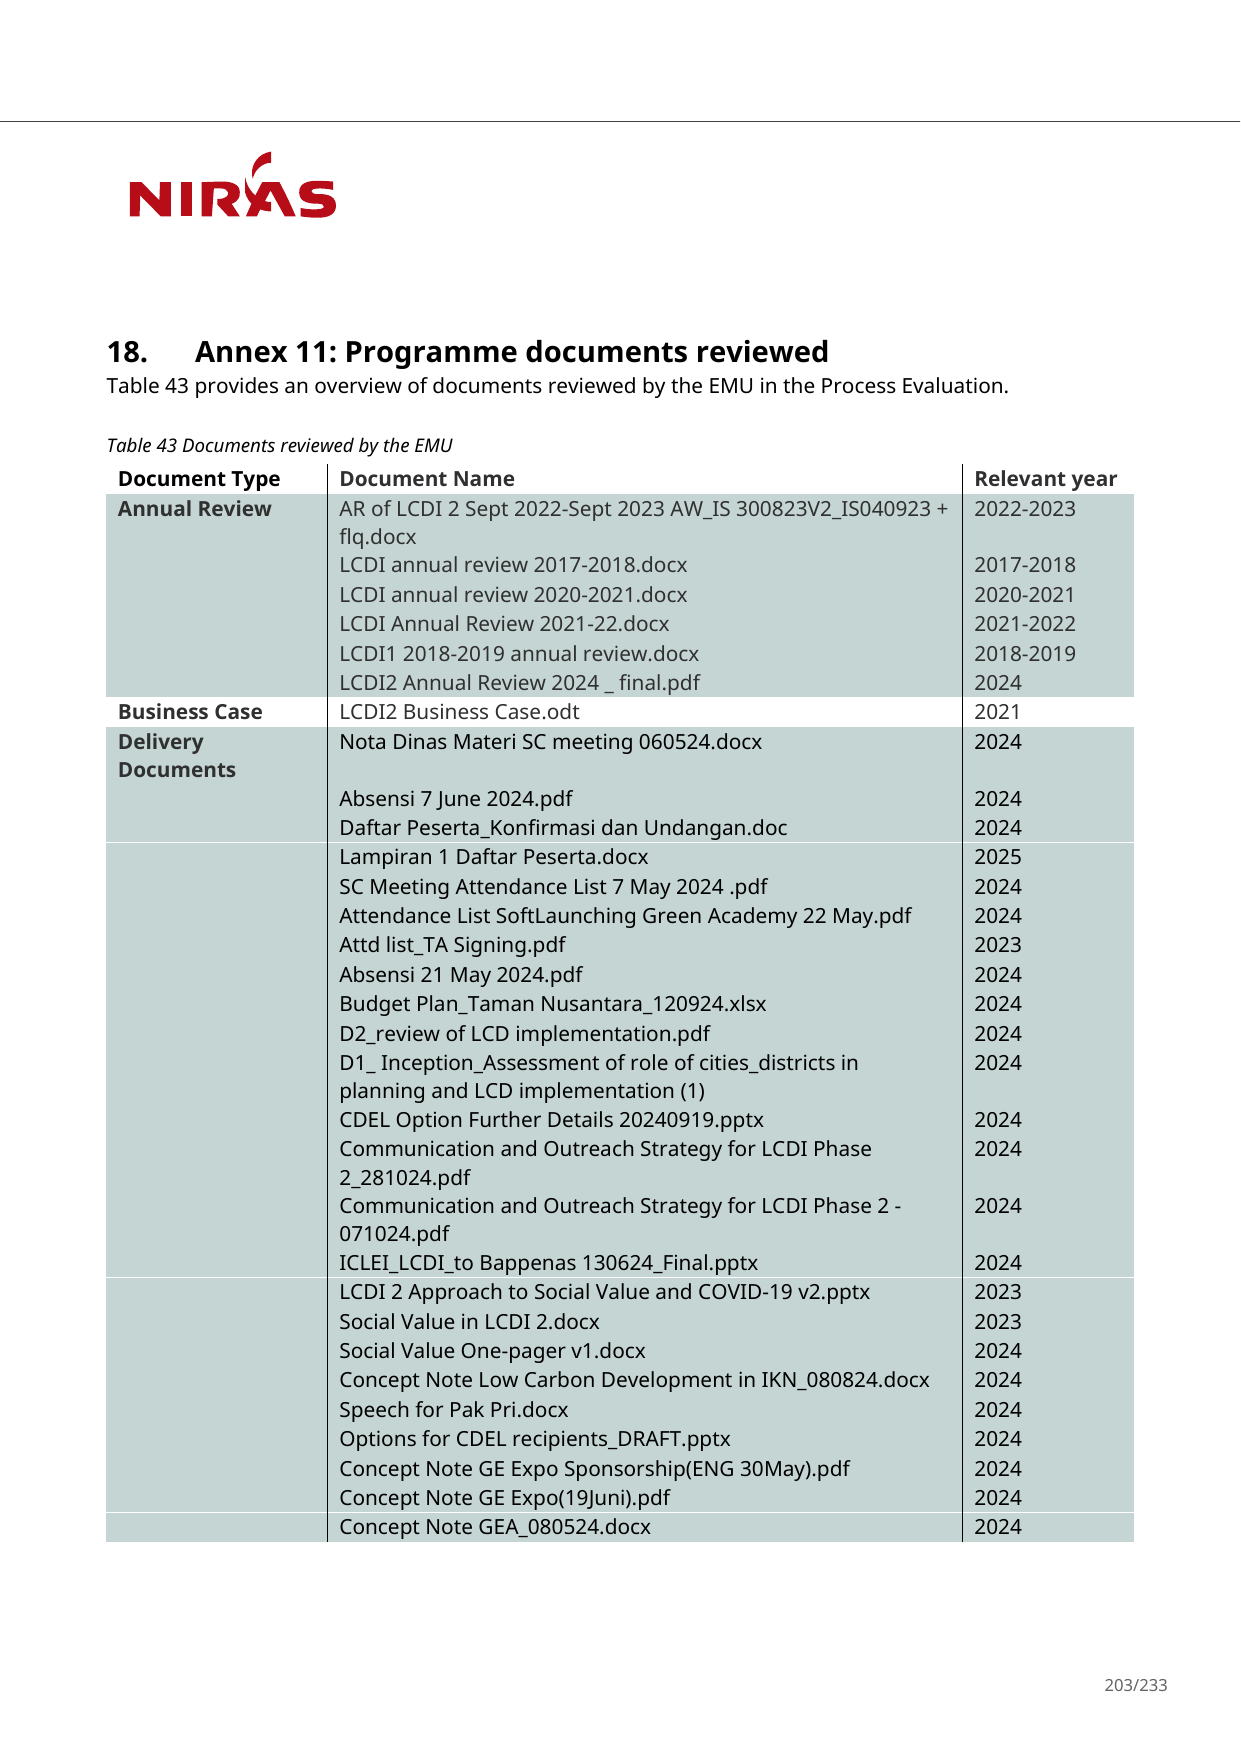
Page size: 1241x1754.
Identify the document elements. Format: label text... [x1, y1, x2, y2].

table_header Document Name [328, 464, 962, 494]
subtitle Annex 11: Programme documents reviewed [106, 331, 1134, 371]
table_cell Social Value One-pager v1.docx [328, 1336, 962, 1366]
table_cell Communication and Outreach Strategy for LCDI Phase 2 - 071024.pdf [328, 1191, 962, 1248]
table_cell [106, 1336, 327, 1366]
table_cell 2024 [963, 727, 1134, 784]
table_cell 2024 [963, 872, 1134, 901]
table_cell Options for CDEL recipients_DRAFT.pptx [328, 1424, 962, 1454]
table_cell 2023 [963, 931, 1134, 960]
table_cell 2024 [963, 1134, 1134, 1191]
table_cell Budget Plan_Taman Nusantara_120924.xlsx [328, 989, 962, 1019]
table_cell [106, 1424, 327, 1454]
table_cell 2024 [963, 1248, 1134, 1277]
table_cell Concept Note GE Expo Sponsorship(ENG 30May).pdf [328, 1454, 962, 1483]
table_cell LCDI 2 Approach to Social Value and COVID-19 v2.pptx [328, 1278, 962, 1307]
table_cell SC Meeting Attendance List 7 May 2024 .pdf [328, 872, 962, 901]
table_cell LCDI annual review 2017-2018.docx [328, 551, 962, 580]
table_header Relevant year [963, 464, 1134, 494]
table_cell 2024 [963, 1336, 1134, 1366]
table_cell 2024 [963, 960, 1134, 989]
table_cell [106, 1483, 327, 1512]
table_cell Delivery Documents [106, 727, 327, 784]
table_cell Speech for Pak Pri.docx [328, 1395, 962, 1424]
table_cell 2024 [963, 901, 1134, 931]
table_cell 2024 [963, 989, 1134, 1019]
table_cell Communication and Outreach Strategy for LCDI Phase 2_281024.pdf [328, 1134, 962, 1191]
table_cell [106, 1366, 327, 1395]
table_cell 2023 [963, 1307, 1134, 1336]
table_cell 2023 [963, 1278, 1134, 1307]
table_cell 2024 [963, 813, 1134, 842]
table_cell [106, 931, 327, 960]
table_cell [106, 960, 327, 989]
table_cell LCDI2 Annual Review 2024 _ final.pdf [328, 668, 962, 697]
table_cell Nota Dinas Materi SC meeting 060524.docx [328, 727, 962, 784]
table_cell 2017-2018 [963, 551, 1134, 580]
table_cell LCDI2 Business Case.odt [328, 698, 962, 727]
table_cell D2_review of LCD implementation.pdf [328, 1019, 962, 1048]
table_cell [106, 1278, 327, 1307]
table_cell [106, 1019, 327, 1048]
table_cell Concept Note GE Expo(19Juni).pdf [328, 1483, 962, 1512]
text Table 43 provides an overview of documents reviewed by the EMU in the Process Evaluation. [106, 371, 1134, 400]
table_cell [106, 1395, 327, 1424]
table_cell 2024 [963, 1395, 1134, 1424]
table_cell [106, 1048, 327, 1105]
table_cell 2024 [963, 668, 1134, 697]
table_cell D1_ Inception_Assessment of role of cities_districts in planning and LCD implementation (1) [328, 1048, 962, 1105]
table_cell 2021-2022 [963, 609, 1134, 639]
table_cell 2024 [963, 1019, 1134, 1048]
table_cell 2024 [963, 1366, 1134, 1395]
table_cell CDEL Option Further Details 20240919.pptx [328, 1105, 962, 1134]
table_cell LCDI annual review 2020-2021.docx [328, 580, 962, 609]
table_cell 2024 [963, 1454, 1134, 1483]
table_cell Business Case [106, 698, 327, 727]
table_cell Absensi 7 June 2024.pdf [328, 784, 962, 813]
table_cell [106, 1134, 327, 1191]
table_cell [106, 1105, 327, 1134]
table_cell LCDI Annual Review 2021-22.docx [328, 609, 962, 639]
table_cell LCDI1 2018-2019 annual review.docx [328, 639, 962, 668]
table_cell [106, 901, 327, 931]
table_cell [106, 843, 327, 872]
table_cell 2024 [963, 1191, 1134, 1248]
table_cell Concept Note GEA_080524.docx [328, 1513, 962, 1542]
text Table 43 Documents reviewed by the EMU [106, 431, 1134, 458]
table_cell 2022-2023 [963, 494, 1134, 551]
table_cell Absensi 21 May 2024.pdf [328, 960, 962, 989]
table_cell Attendance List SoftLaunching Green Academy 22 May.pdf [328, 901, 962, 931]
table_cell 2021 [963, 698, 1134, 727]
table_cell [106, 872, 327, 901]
table_cell 2024 [963, 1048, 1134, 1105]
table_cell 2024 [963, 784, 1134, 813]
table_cell [106, 1513, 327, 1542]
table_cell Attd list_TA Signing.pdf [328, 931, 962, 960]
table_cell Concept Note Low Carbon Development in IKN_080824.docx [328, 1366, 962, 1395]
table_cell [106, 1307, 327, 1336]
table_cell 2020-2021 [963, 580, 1134, 609]
table_cell [106, 1191, 327, 1248]
table_cell [106, 1454, 327, 1483]
table_cell 2024 [963, 1424, 1134, 1454]
table_cell [106, 989, 327, 1019]
table_cell Annual Review [106, 494, 327, 697]
table_cell 2024 [963, 1483, 1134, 1512]
table_cell AR of LCDI 2 Sept 2022-Sept 2023 AW_IS 300823V2_IS040923 + flq.docx [328, 494, 962, 551]
table_cell [106, 1248, 327, 1277]
table_cell [106, 784, 327, 813]
table_cell [106, 813, 327, 842]
table_cell ICLEI_LCDI_to Bappenas 130624_Final.pptx [328, 1248, 962, 1277]
table_cell 2018-2019 [963, 639, 1134, 668]
table_cell 2025 [963, 843, 1134, 872]
table_header Document Type [106, 464, 327, 494]
table_cell Daftar Peserta_Konfirmasi dan Undangan.doc [328, 813, 962, 842]
table_cell 2024 [963, 1513, 1134, 1542]
table_cell 2024 [963, 1105, 1134, 1134]
table_cell Lampiran 1 Daftar Peserta.docx [328, 843, 962, 872]
table_cell Social Value in LCDI 2.docx [328, 1307, 962, 1336]
